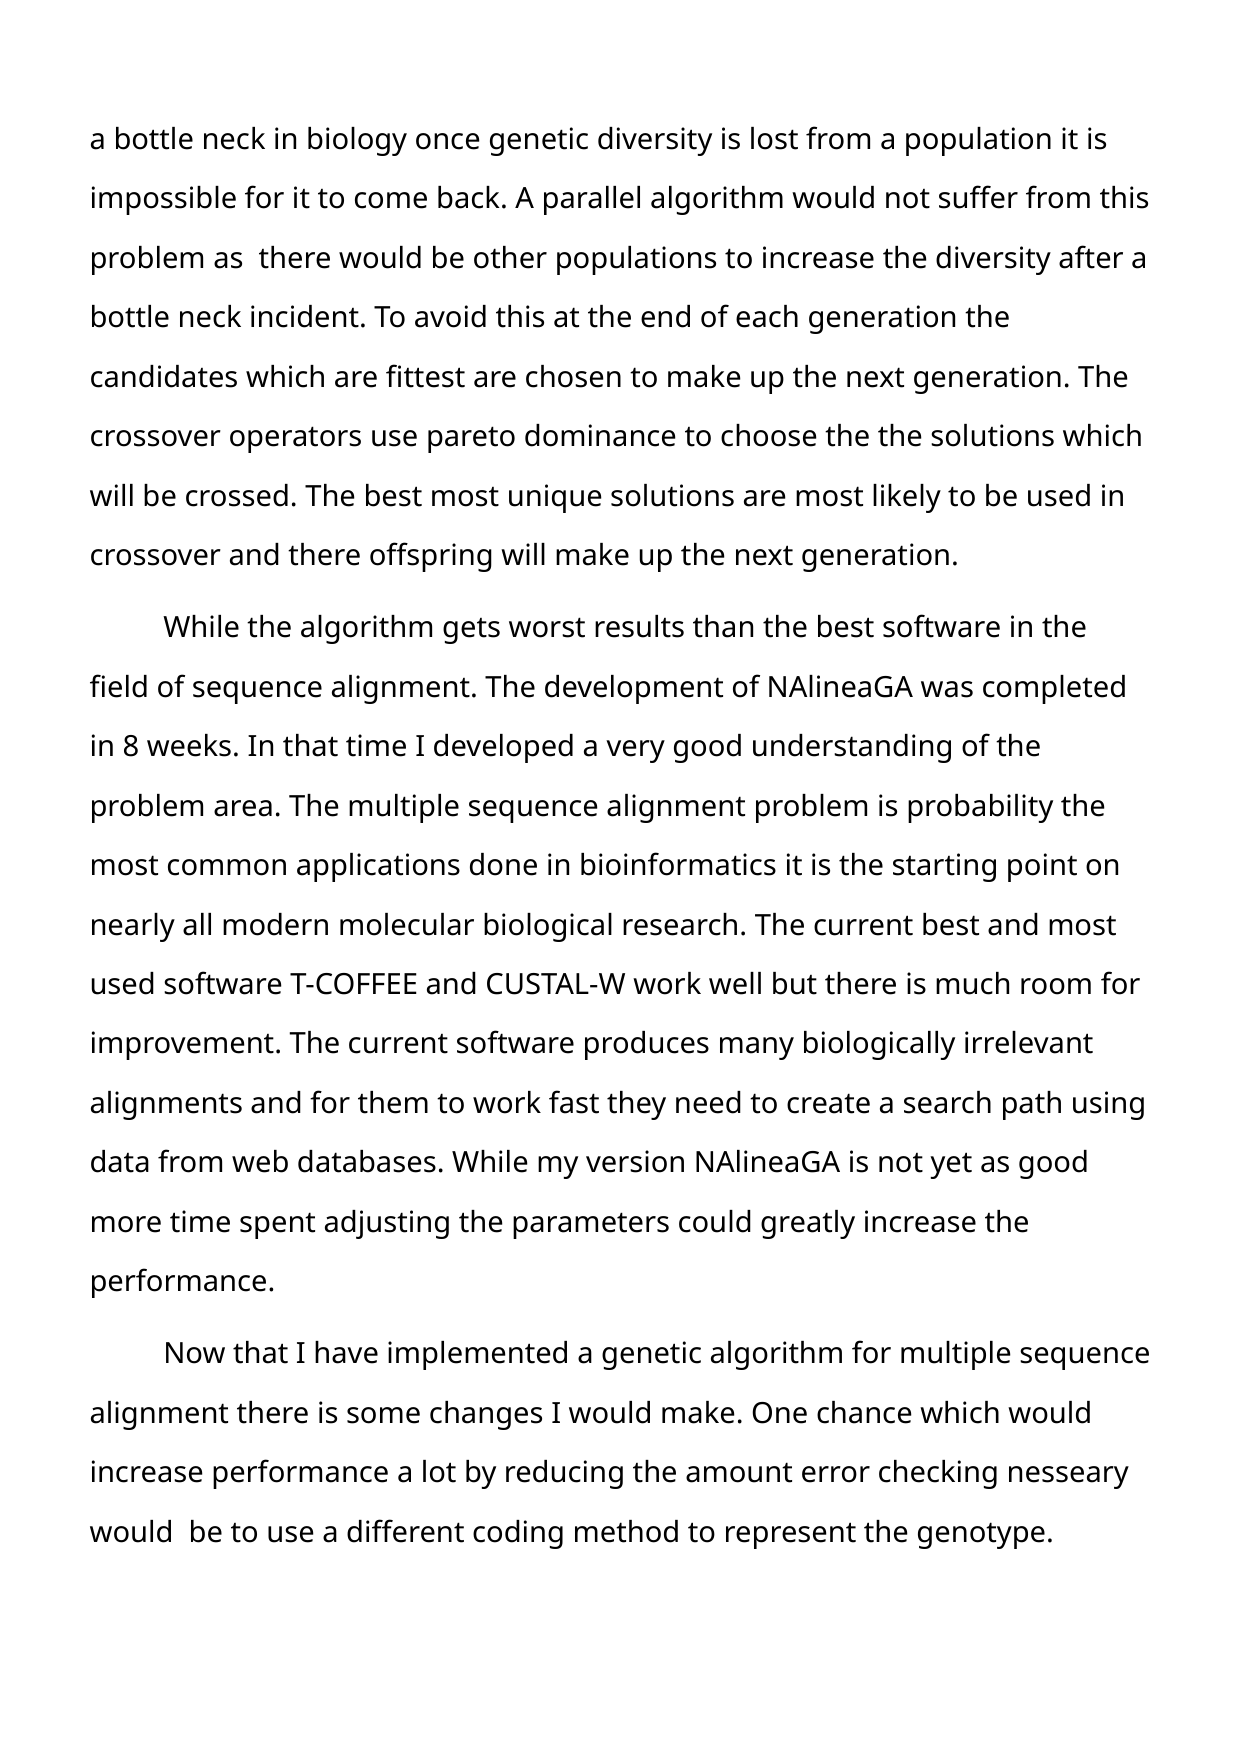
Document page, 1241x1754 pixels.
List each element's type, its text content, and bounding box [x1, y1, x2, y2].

text Now that I have implemented a genetic algorithm for multiple sequence alignment there is some changes I would make. One chance which would increase performance a lot by reducing the amount error checking nesseary would be to use a different coding method to represent the genotype. [89, 1333, 1152, 1551]
text a bottle neck in biology once genetic diversity is lost from a population it is impossible for it to come back. A parallel algorithm would not suffer from this problem as there would be other populations to increase the diversity after a bottle neck incident. To avoid this at the end of each generation the candidates which are fittest are chosen to make up the next generation. The crossover operators use pareto dominance to choose the the solutions which will be crossed. The best most unique solutions are most likely to be used in crossover and there offspring will make up the next generation. [89, 118, 1152, 574]
text While the algorithm gets worst results than the best software in the field of sequence alignment. The development of NAlineaGA was completed in 8 weeks. In that time I developed a very good understanding of the problem area. The multiple sequence alignment problem is probability the most common applications done in bioinformatics it is the starting point on nearly all modern molecular biological research. The current best and most used software T-COFFEE and CUSTAL-W work well but there is much room for improvement. The current software produces many biologically irrelevant alignments and for them to work fast they need to create a search path using data from web databases. While my version NAlineaGA is not yet as good more time spent adjusting the parameters could greatly increase the performance. [89, 606, 1152, 1300]
